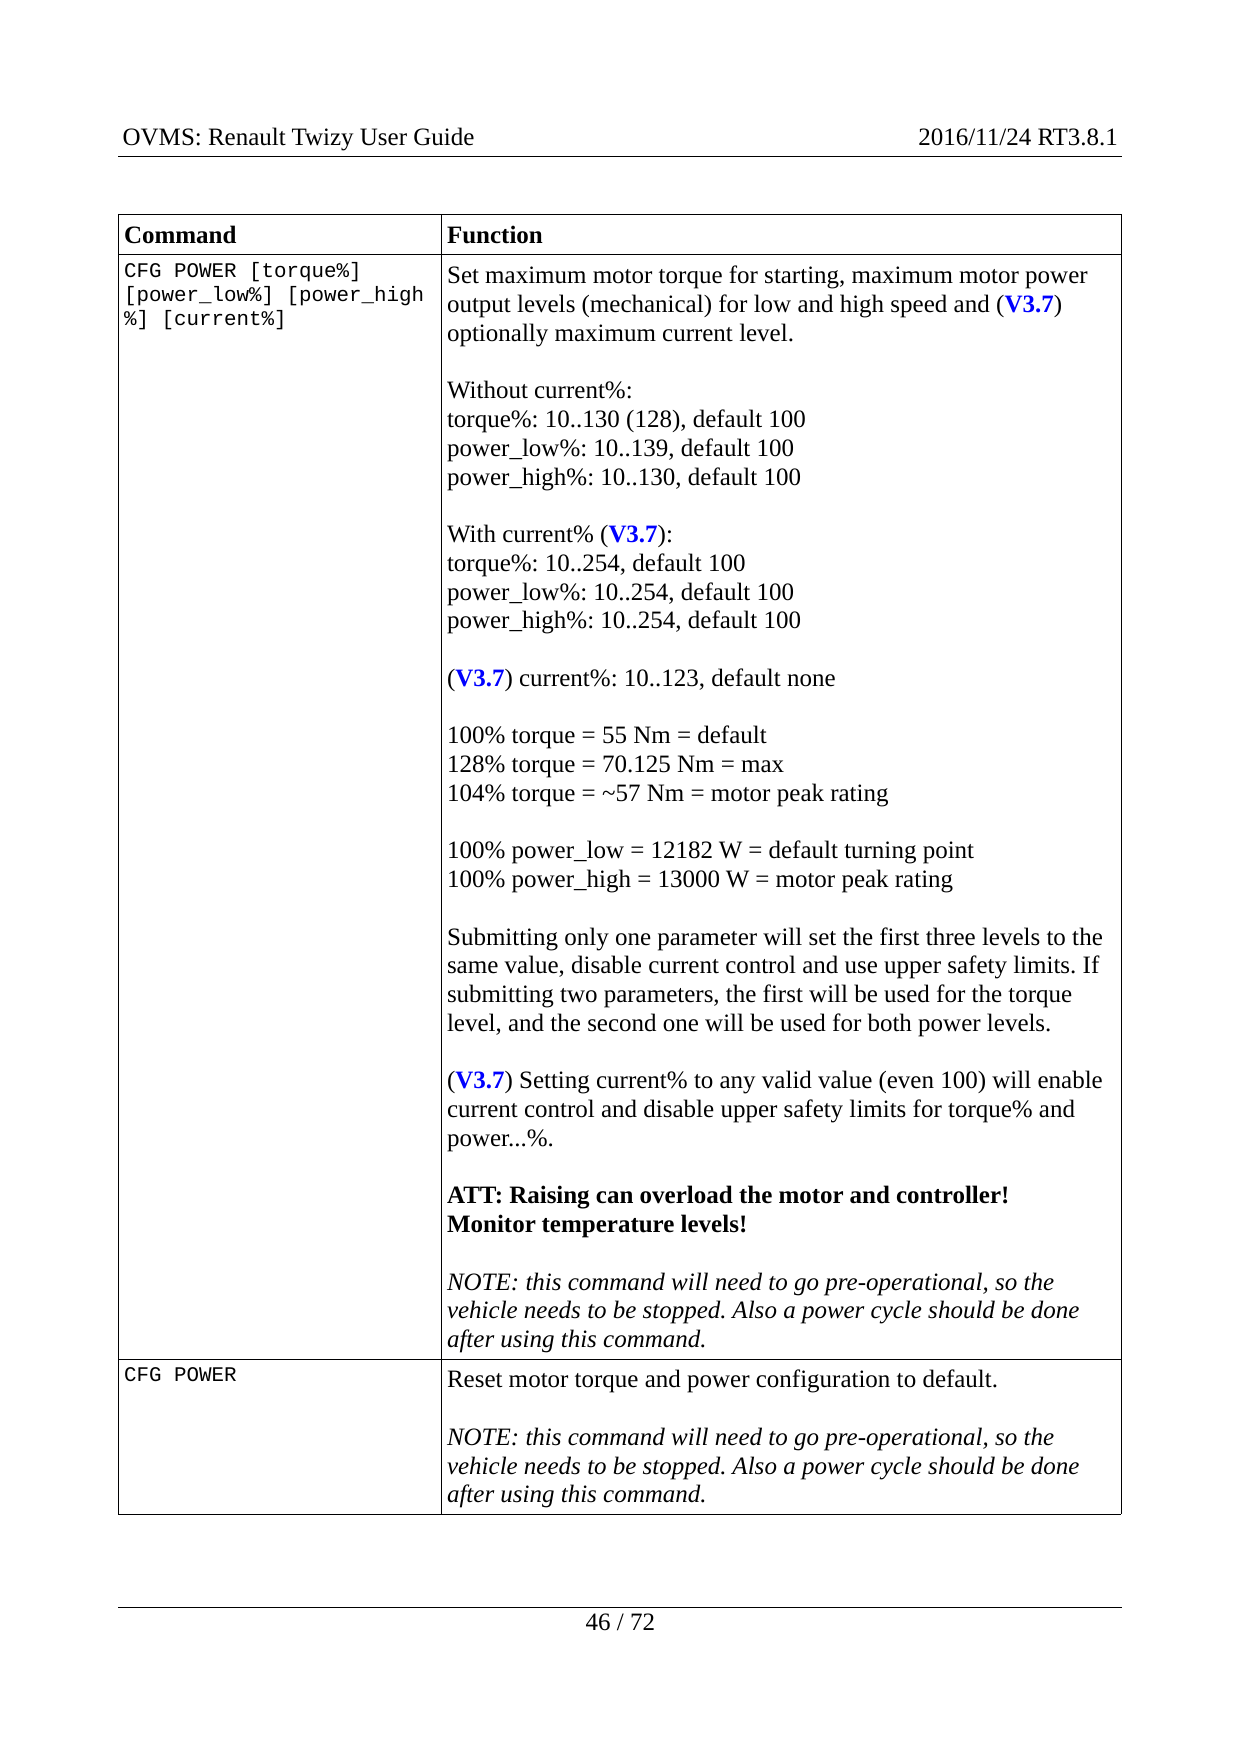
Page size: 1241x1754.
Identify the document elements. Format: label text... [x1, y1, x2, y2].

table_header Command [119, 215, 441, 254]
table_cell Reset motor torque and power configuration to default. NOTE: this command will need to go pre-operational, so the vehicle needs to be stopped. Also a power cycle should be done after using this command. [442, 1360, 1121, 1514]
table_cell Set maximum motor torque for starting, maximum motor power output levels (mechanical) for low and high speed and (V3.7) optionally maximum current level. Without current%: torque%: 10..130 (128), default 100 power_low%: 10..139, default 100 power_high%: 10..130, default 100 With current% (V3.7): torque%: 10..254, default 100 power_low%: 10..254, default 100 power_high%: 10..254, default 100 (V3.7) current%: 10..123, default none 100% torque = 55 Nm = default 128% torque = 70.125 Nm = max 104% torque = ~57 Nm = motor peak rating 100% power_low = 12182 W = default turning point 100% power_high = 13000 W = motor peak rating Submitting only one parameter will set the first three levels to the same value, disable current control and use upper safety limits. If submitting two parameters, the first will be used for the torque level, and the second one will be used for both power levels. (V3.7) Setting current% to any valid value (even 100) will enable current control and disable upper safety limits for torque% and power...%. ATT: Raising can overload the motor and controller! Monitor temperature levels! NOTE: this command will need to go pre-operational, so the vehicle needs to be stopped. Also a power cycle should be done after using this command. [442, 255, 1121, 1358]
table_cell CFG POWER [torque%] [power_low%] [power_high%] [current%] [119, 255, 441, 1358]
table_header Function [442, 215, 1121, 254]
table_cell CFG POWER [119, 1360, 441, 1514]
